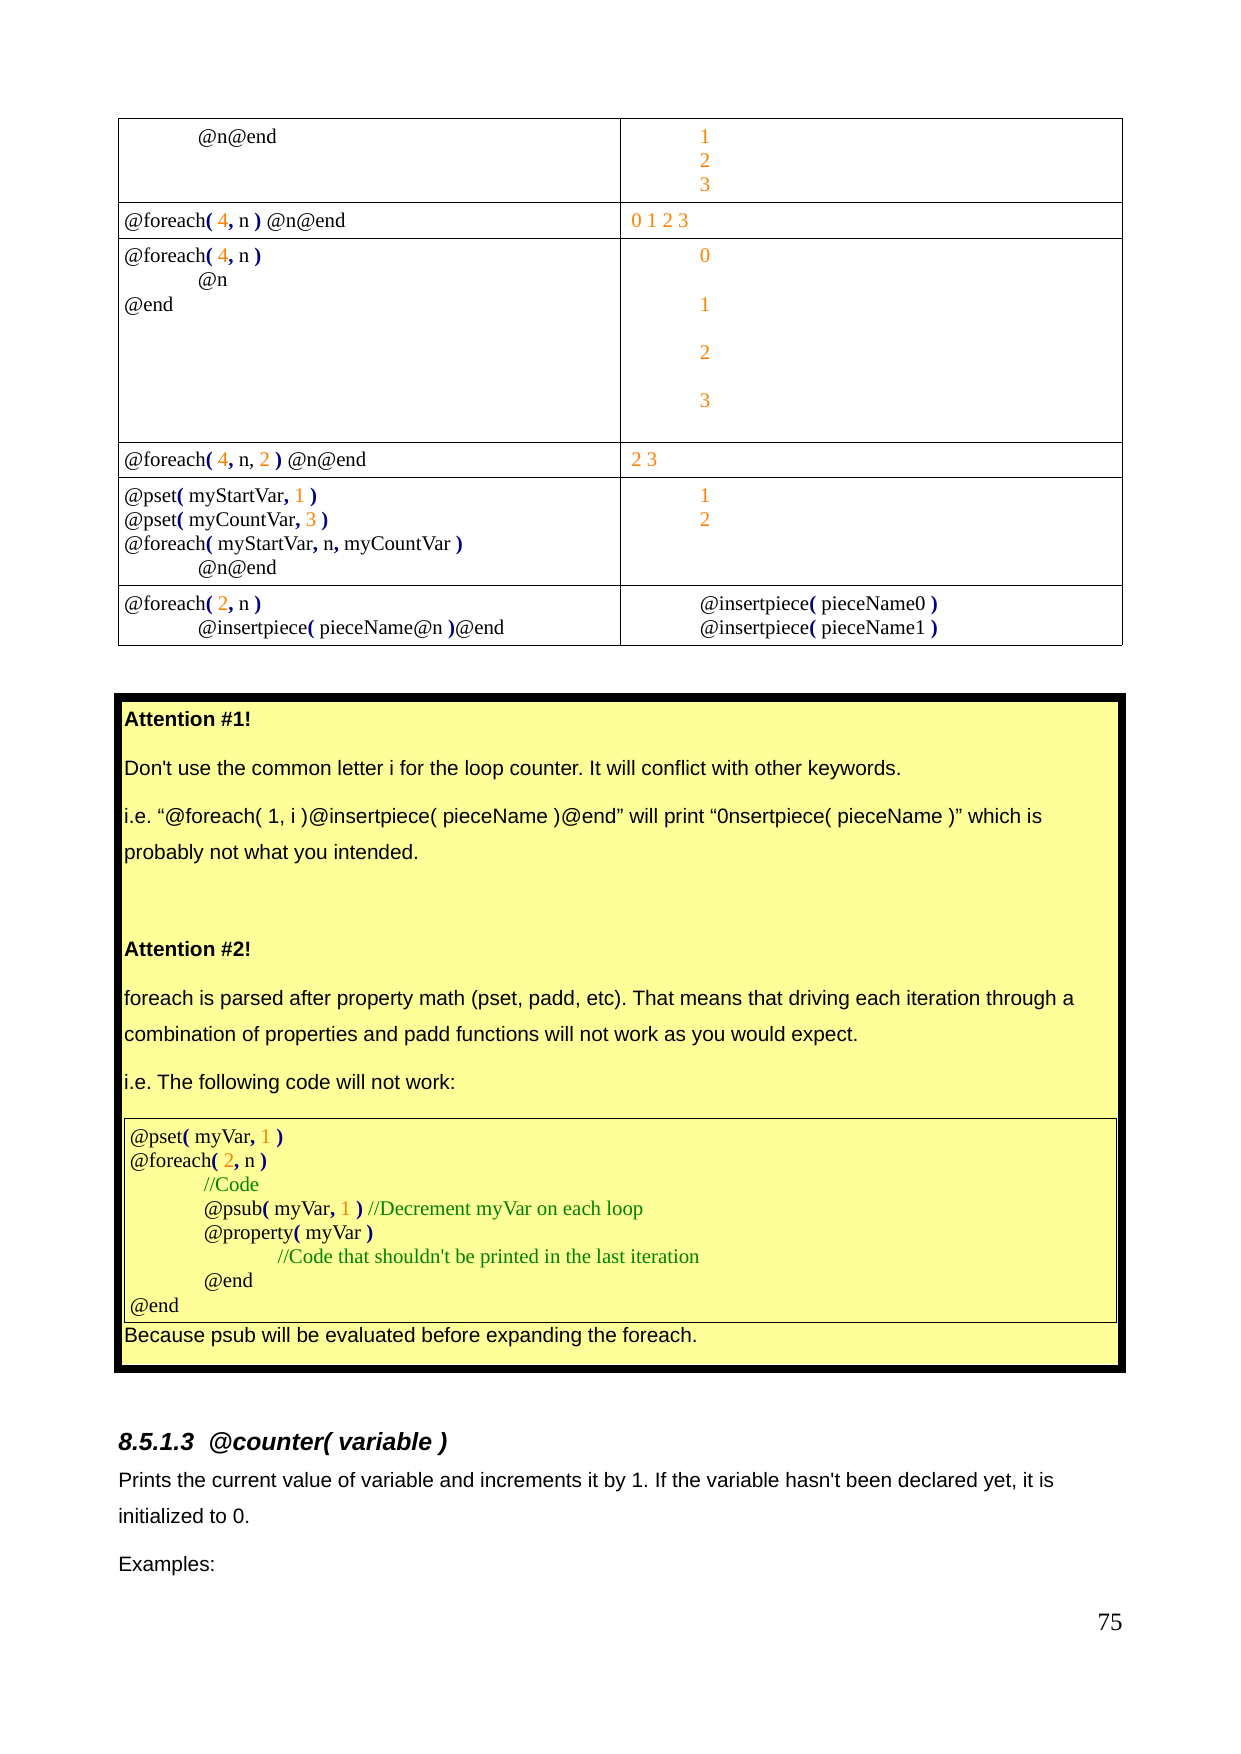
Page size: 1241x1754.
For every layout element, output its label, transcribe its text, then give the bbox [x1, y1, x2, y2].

text Prints the current value of variable and increments it by 1. If the variable hasn't been declared yet, it is initialized to 0. [118, 1468, 1122, 1528]
table_cell @n@end [119, 119, 620, 202]
table_header @pset( myVar, 1 ) @foreach( 2, n ) //Code @psub( myVar, 1 ) //Decrement myVar on each loop @property( myVar ) //Code that shouldn't be printed in the last iteration @end @end [125, 1119, 1116, 1322]
table_cell @foreach( 4, n, 2 ) @n@end [119, 443, 620, 477]
table_header Attention #1! Don't use the common letter i for the loop counter. It will conflict with other keywords. i.e. “@foreach( 1, i )@insertpiece( pieceName )@end” will print “0nsertpiece( pieceName )” which is probably not what you intended. Attention #2! foreach is parsed after property math (pset, padd, etc). That means that driving each iteration through a combination of properties and padd functions will not work as you would expect. i.e. The following code will not work: Because psub will be evaluated before expanding the foreach. [122, 702, 1118, 1364]
text Examples: [118, 1552, 1122, 1576]
subtitle @counter( variable ) [118, 1427, 1122, 1455]
table_cell 1 2 3 [621, 119, 1122, 202]
table_cell @foreach( 4, n ) @n@end [119, 203, 620, 237]
table_cell 2 3 [621, 443, 1122, 477]
table_cell @foreach( 4, n ) @n @end [119, 239, 620, 442]
table_cell @insertpiece( pieceName0 ) @insertpiece( pieceName1 ) [621, 586, 1122, 645]
table_cell 0 1 2 3 [621, 239, 1122, 442]
table_cell @foreach( 2, n ) @insertpiece( pieceName@n )@end [119, 586, 620, 645]
table_cell 1 2 [621, 478, 1122, 585]
table_cell 0 1 2 3 [621, 203, 1122, 237]
table_cell @pset( myStartVar, 1 ) @pset( myCountVar, 3 ) @foreach( myStartVar, n, myCountVar ) @n@end [119, 478, 620, 585]
